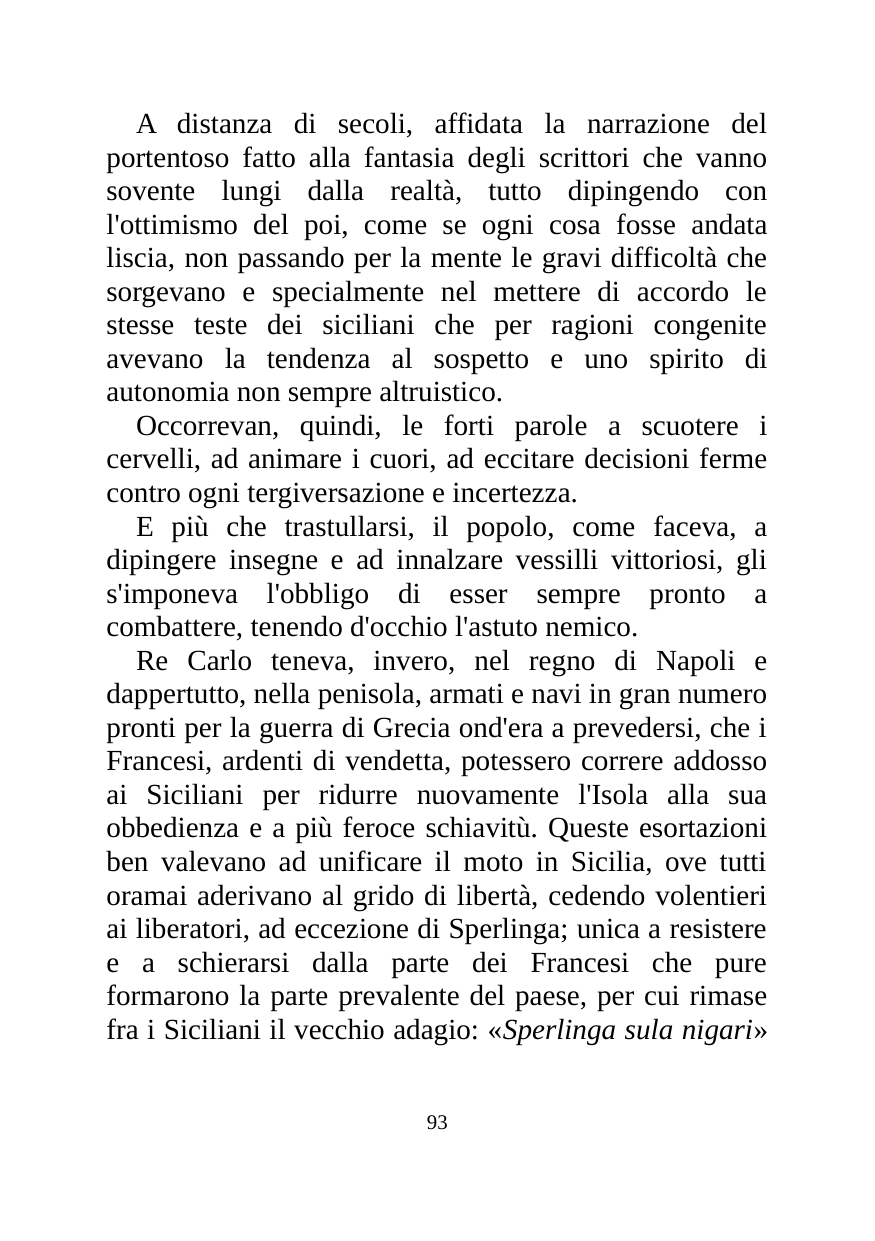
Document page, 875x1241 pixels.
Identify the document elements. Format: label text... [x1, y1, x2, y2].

text Occorrevan, quindi, le forti parole a scuotere i cervelli, ad animare i cuori, ad eccitare decisioni ferme contro ogni tergiversazione e incertezza. [106, 408, 768, 509]
text E più che trastullarsi, il popolo, come faceva, a dipingere insegne e ad innalzare vessilli vittoriosi, gli s'imponeva l'obbligo di esser sempre pronto a combattere, tenendo d'occhio l'astuto nemico. [106, 509, 768, 643]
text A distanza di secoli, affidata la narrazione del portentoso fatto alla fantasia degli scrittori che vanno sovente lungi dalla realtà, tutto dipingendo con l'ottimismo del poi, come se ogni cosa fosse andata liscia, non passando per la mente le gravi difficoltà che sorgevano e specialmente nel mettere di accordo le stesse teste dei siciliani che per ragioni congenite avevano la tendenza al sospetto e uno spirito di autonomia non sempre altruistico. [106, 106, 768, 408]
text Re Carlo teneva, invero, nel regno di Napoli e dappertutto, nella penisola, armati e navi in gran numero pronti per la guerra di Grecia ond'era a prevedersi, che i Francesi, ardenti di vendetta, potessero correre addosso ai Siciliani per ridurre nuovamente l'Isola alla sua obbedienza e a più feroce schiavitù. Queste esortazioni ben valevano ad unificare il moto in Sicilia, ove tutti oramai aderivano al grido di libertà, cedendo volentieri ai liberatori, ad eccezione di Sperlinga; unica a resistere e a schierarsi dalla parte dei Francesi che pure formarono la parte prevalente del paese, per cui rimase fra i Siciliani il vecchio adagio: «Sperlinga sula nigari» [106, 643, 768, 1045]
